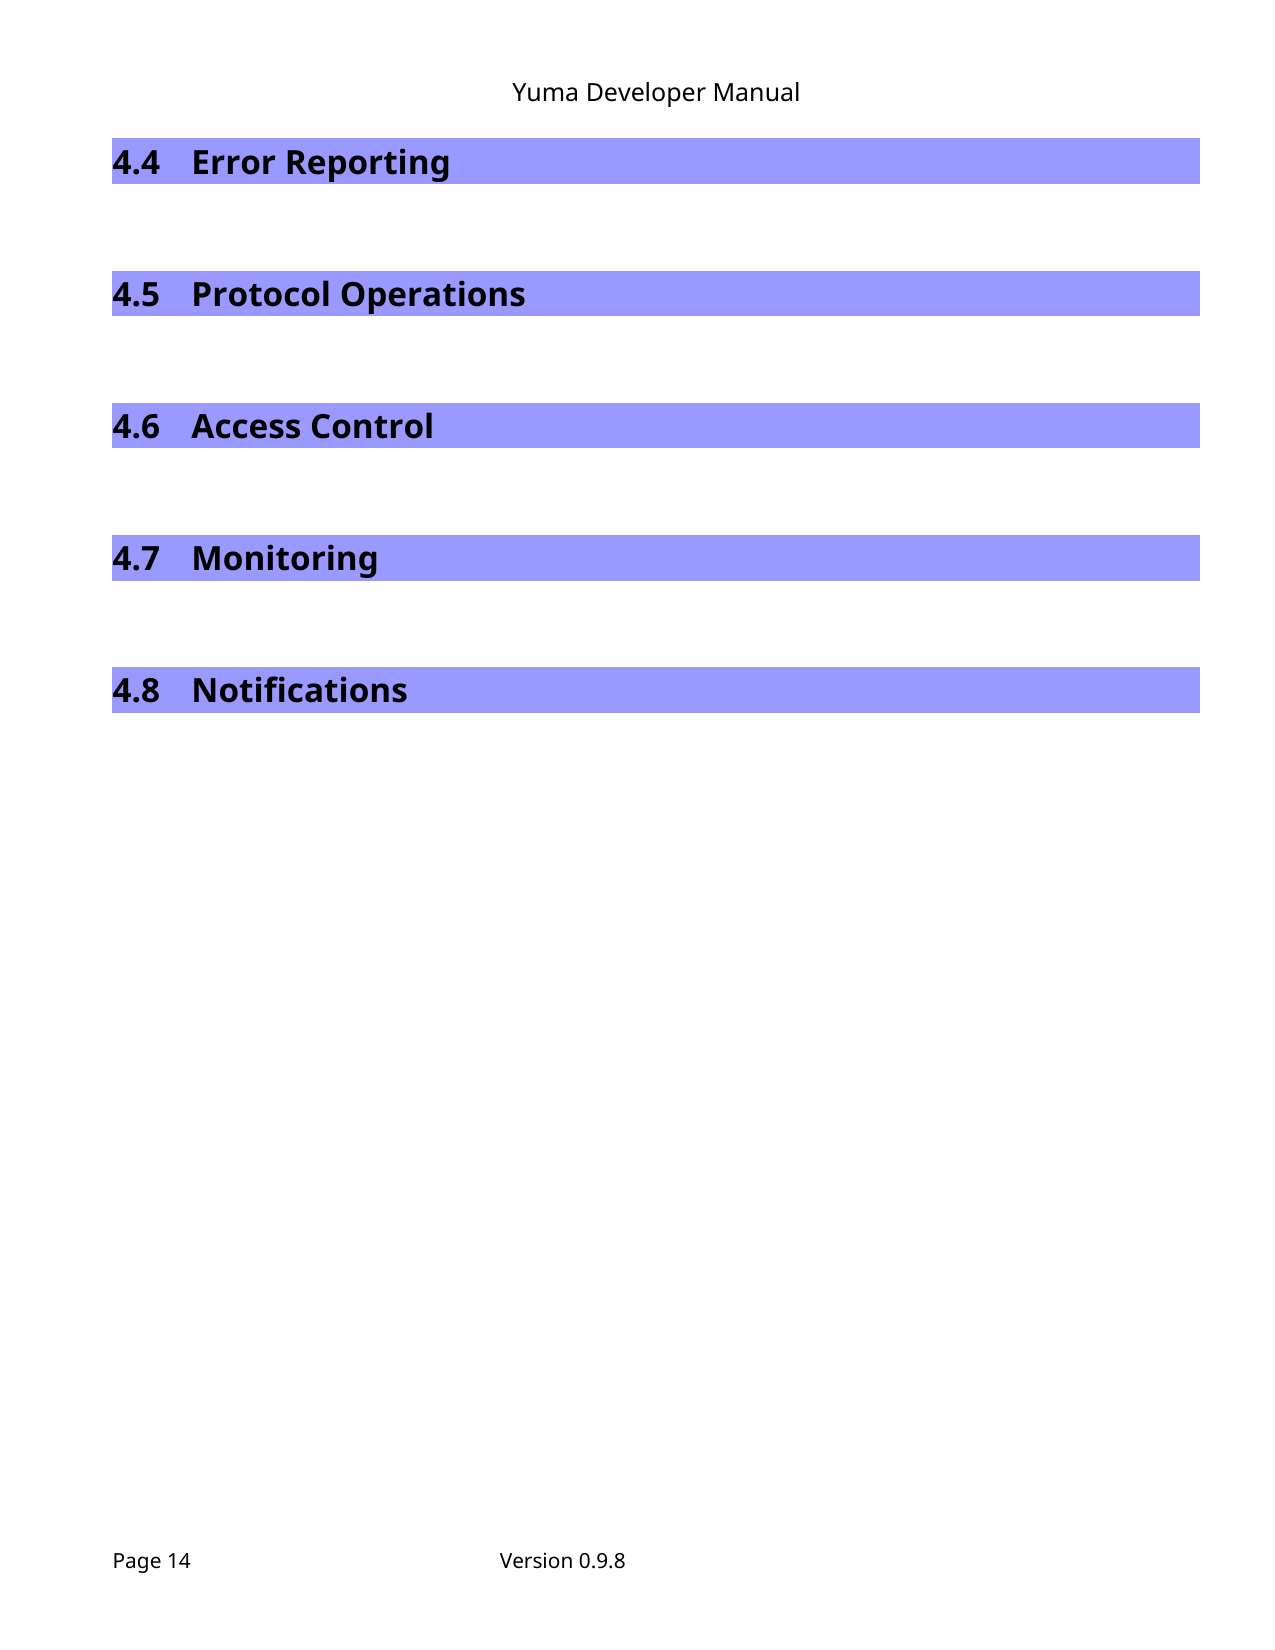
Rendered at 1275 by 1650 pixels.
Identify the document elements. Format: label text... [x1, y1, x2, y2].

subtitle Notifications [112, 667, 1200, 713]
subtitle Monitoring [112, 535, 1200, 581]
subtitle Access Control [112, 403, 1200, 448]
subtitle Error Reporting [112, 138, 1200, 184]
subtitle Protocol Operations [112, 271, 1200, 316]
